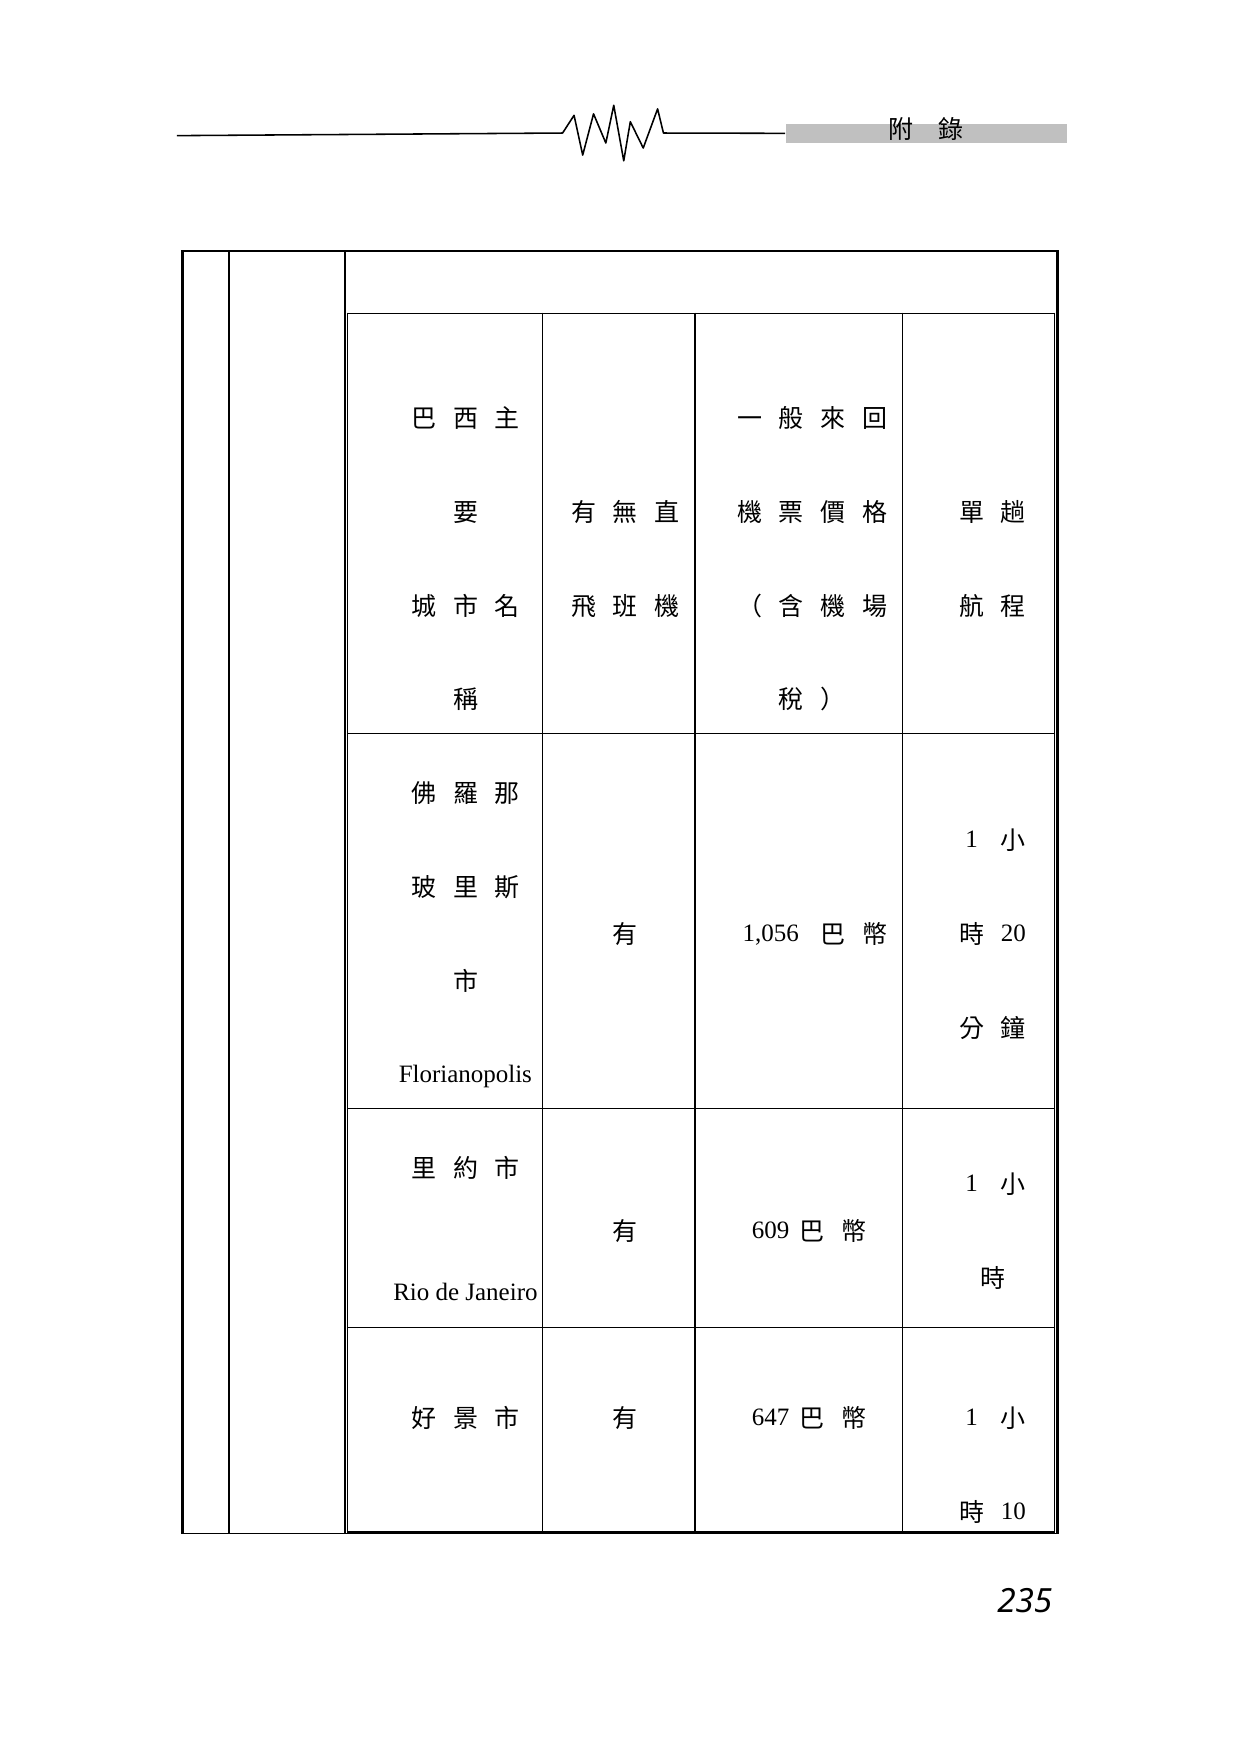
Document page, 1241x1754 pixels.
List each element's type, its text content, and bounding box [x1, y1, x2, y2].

table_cell [230, 252, 344, 1532]
table_header 一般來回機票價格（含機場稅） [696, 314, 902, 733]
table_cell [346, 252, 1056, 1532]
table_header 單趟航程 [903, 314, 1054, 733]
table_cell 交通 [184, 252, 228, 1532]
table_cell 1小時10 [903, 1328, 1054, 1531]
table_cell 647巴幣 [696, 1328, 902, 1531]
table_cell 有 [543, 734, 694, 1108]
table_cell 609巴幣 [696, 1109, 902, 1327]
table_header 有無直飛班機 [543, 314, 694, 733]
table_cell 有 [543, 1328, 694, 1531]
table_cell 有 [543, 1109, 694, 1327]
table_cell 1小時20分鐘 [903, 734, 1054, 1108]
table_cell 佛羅那玻里斯市Florianopolis [348, 734, 542, 1108]
table_cell 好景市 [348, 1328, 542, 1531]
table_cell 1小時 [903, 1109, 1054, 1327]
table_cell 里約市 Rio de Janeiro [348, 1109, 542, 1327]
table_header 巴西主要 城市名稱 [348, 314, 542, 733]
table_cell 1,056巴幣 [696, 734, 902, 1108]
